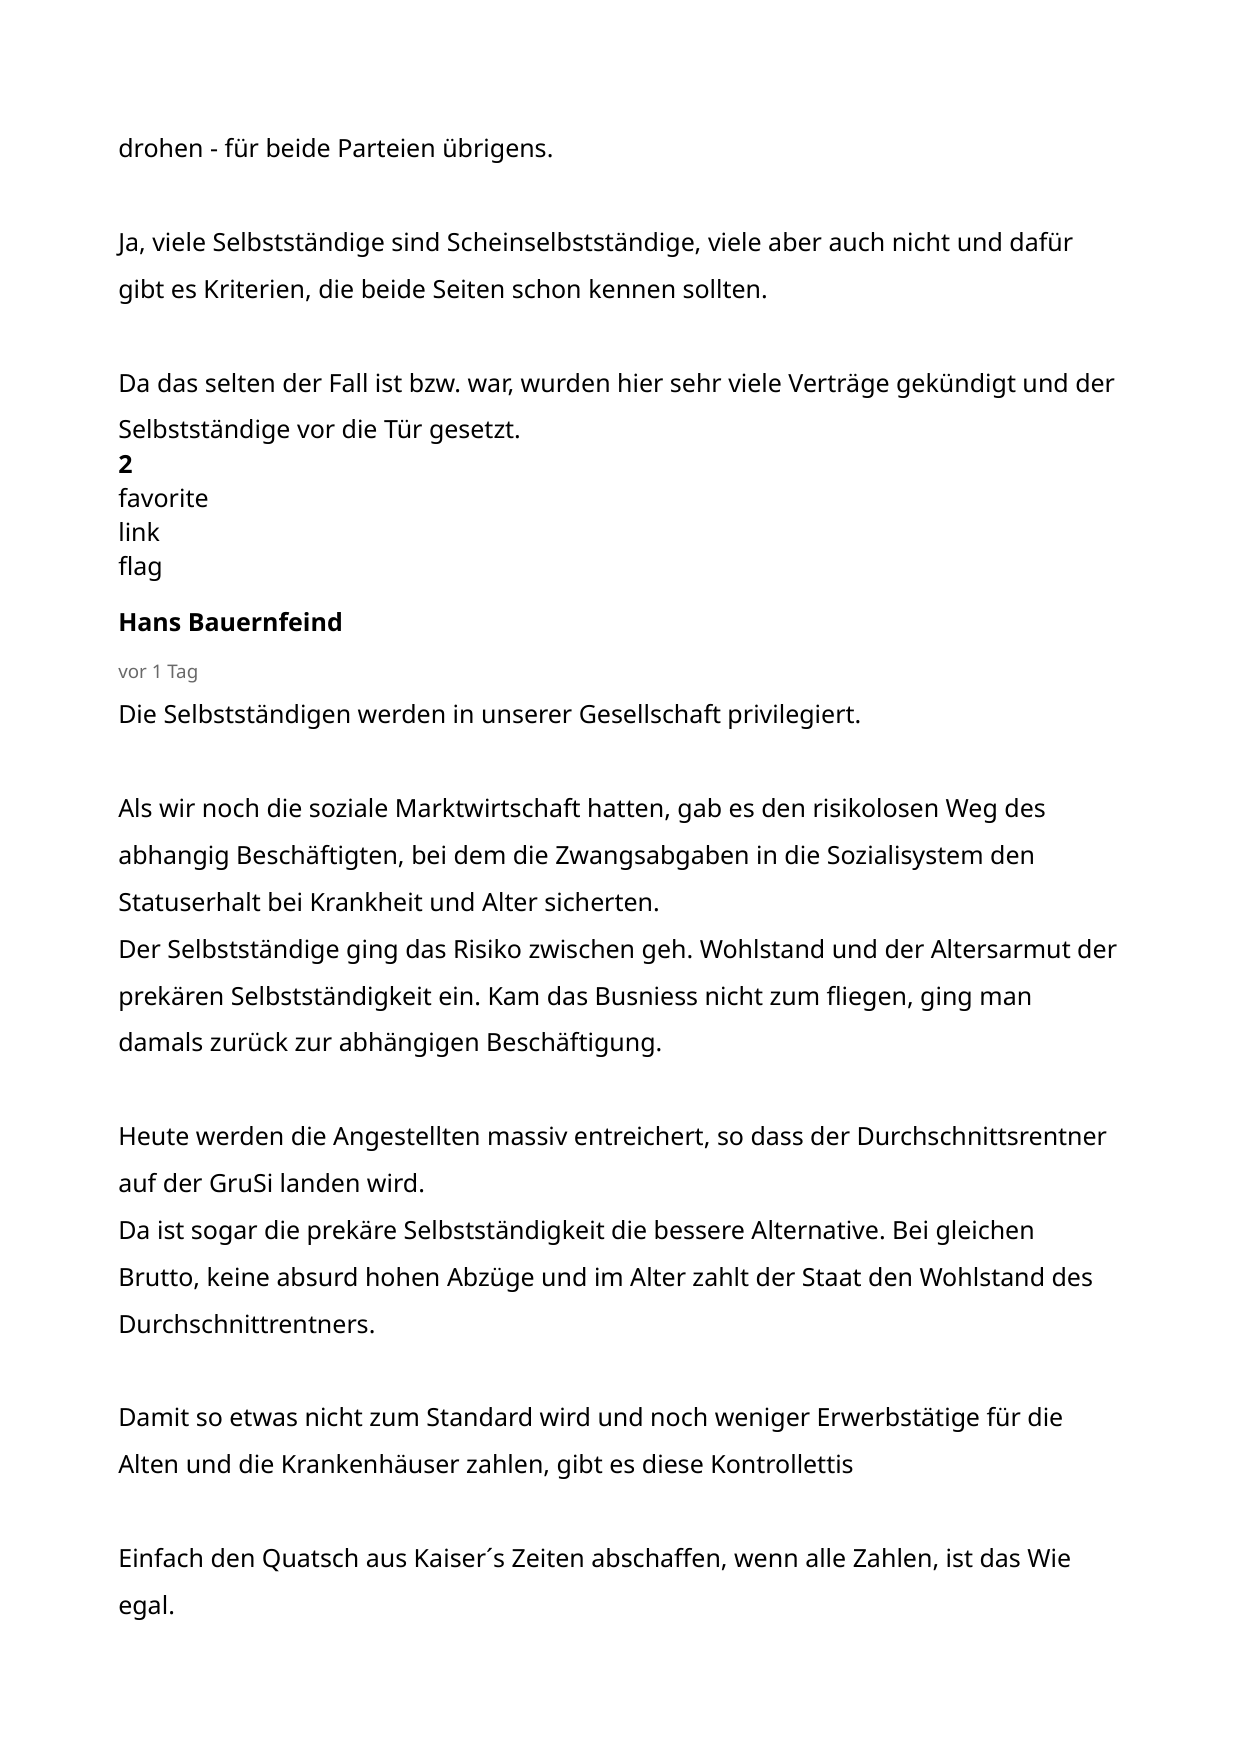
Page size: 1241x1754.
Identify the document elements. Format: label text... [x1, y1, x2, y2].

text Hans Bauernfeind [118, 598, 1114, 639]
text 2 [118, 446, 1122, 480]
text link [118, 514, 1122, 548]
text Die Selbstständigen werden in unserer Gesellschaft privilegiert. Als wir noch die soziale Marktwirtschaft hatten, gab es den risikolosen Weg des abhangig Beschäftigten, bei dem die Zwangsabgaben in die Sozialisystem den Statuserhalt bei Krankheit und Alter sicherten. Der Selbstständige ging das Risiko zwischen geh. Wohlstand und der Altersarmut der prekären Selbstständigkeit ein. Kam das Busniess nicht zum fliegen, ging man damals zurück zur abhängigen Beschäftigung. Heute werden die Angestellten massiv entreichert, so dass der Durchschnittsrentner auf der GruSi landen wird. Da ist sogar die prekäre Selbstständigkeit die bessere Alternative. Bei gleichen Brutto, keine absurd hohen Abzüge und im Alter zahlt der Staat den Wohlstand des Durchschnittrentners. Damit so etwas nicht zum Standard wird und noch weniger Erwerbstätige für die Alten und die Krankenhäuser zahlen, gibt es diese Kontrollettis Einfach den Quatsch aus Kaiser´s Zeiten abschaffen, wenn alle Zahlen, ist das Wie egal. [118, 684, 1122, 1622]
text flag [118, 548, 1122, 582]
text drohen - für beide Parteien übrigens. Ja, viele Selbstständige sind Scheinselbstständige, viele aber auch nicht und dafür gibt es Kriterien, die beide Seiten schon kennen sollten. Da das selten der Fall ist bzw. war, wurden hier sehr viele Verträge gekündigt und der Selbstständige vor die Tür gesetzt. [118, 118, 1122, 446]
text favorite [118, 480, 1122, 514]
text vor 1 Tag [118, 654, 1122, 684]
